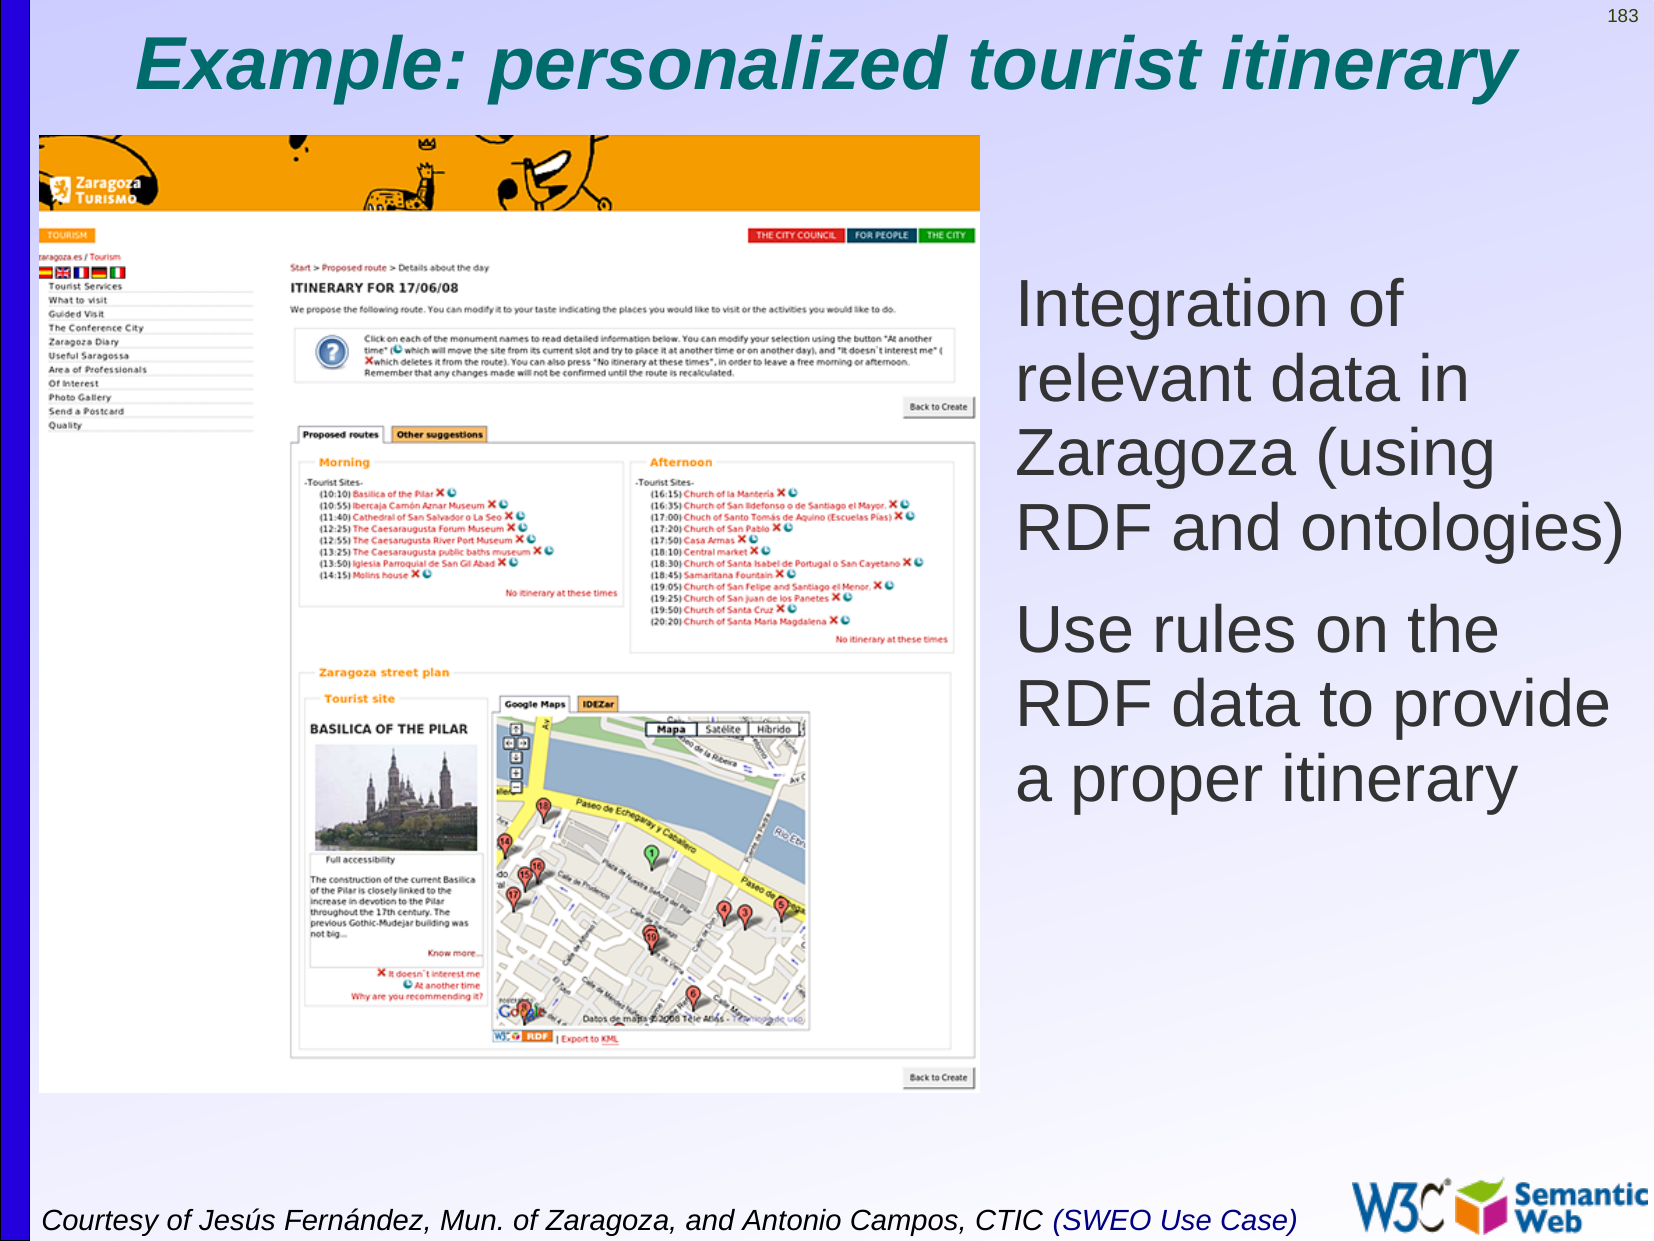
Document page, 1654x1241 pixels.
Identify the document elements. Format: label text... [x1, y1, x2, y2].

picture [1352, 1175, 1648, 1235]
text_box Courtesy of Jesús Fernández, Mun. of Zaragoza, and Antonio Campos, CTIC (SWEO Use Case) [26, 1198, 1312, 1241]
title Example: personalized tourist itinerary [29, 0, 1625, 124]
picture [39, 135, 980, 1093]
list Integration of relevant data in Zaragoza (using RDF and ontologies) Use rules on the RDF data to provide a proper itinerary [980, 265, 1642, 999]
